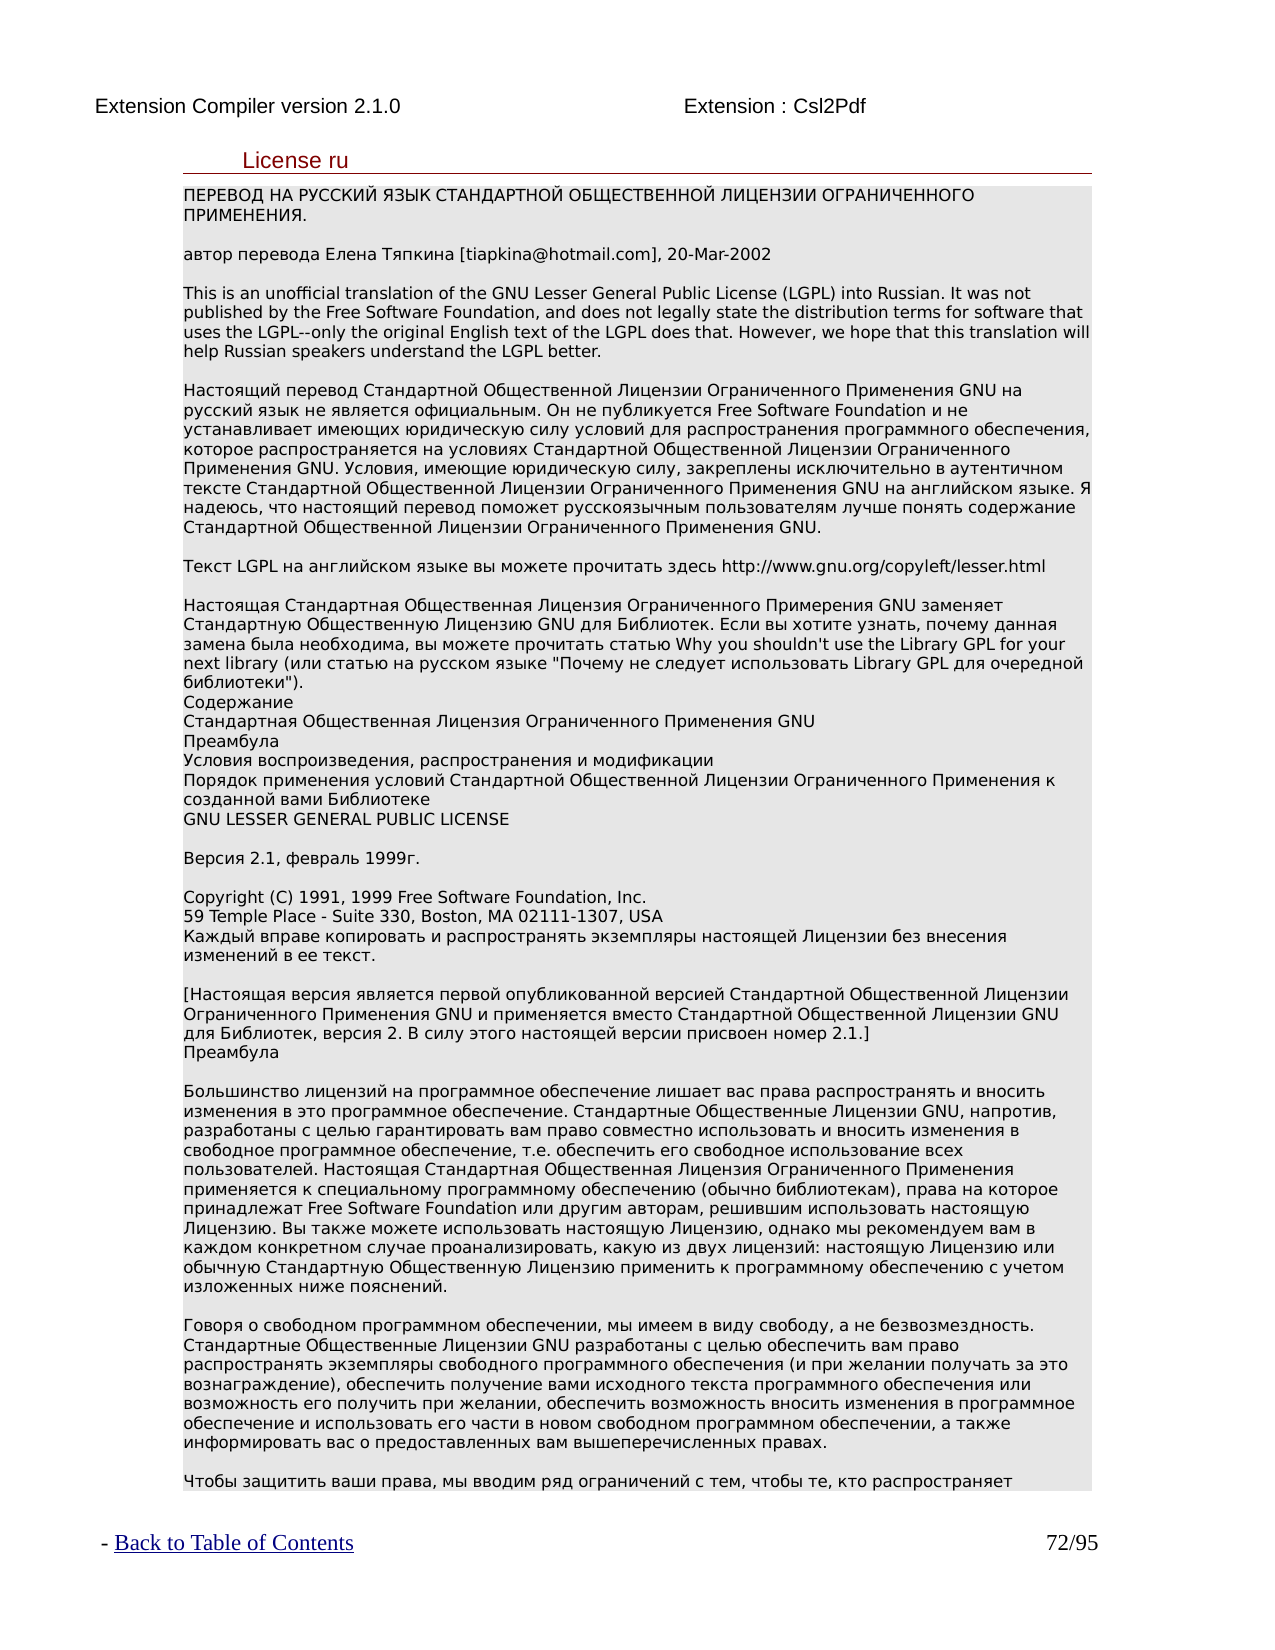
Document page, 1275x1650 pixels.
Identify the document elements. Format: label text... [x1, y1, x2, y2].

text 59 Temple Place - Suite 330, Boston, MA 02111-1307, USA [183, 907, 1092, 927]
text Текст LGPL на английском языке вы можете прочитать здесь http://www.gnu.org/copyleft/lesser.html [183, 556, 1092, 576]
text Большинство лицензий на программное обеспечение лишает вас права распространять и вносить изменения в это программное обеспечение. Стандартные Общественные Лицензии GNU, напротив, разработаны с целью гарантировать вам право совместно использовать и вносить изменения в свободное программное обеспечение, т.е. обеспечить его свободное использование всех пользователей. Настоящая Стандартная Общественная Лицензия Ограниченного Применения применяется к специальному программному обеспечению (обычно библиотекам), права на которое принадлежат Free Software Foundation или другим авторам, решившим использовать настоящую Лицензию. Вы также можете использовать настоящую Лицензию, однако мы рекомендуем вам в каждом конкретном случае проанализировать, какую из двух лицензий: настоящую Лицензию или обычную Стандартную Общественную Лицензию применить к программному обеспечению с учетом изложенных ниже пояснений. [183, 1082, 1092, 1297]
text Говоря о свободном программном обеспечении, мы имеем в виду свободу, а не безвозмездность. Стандартные Общественные Лицензии GNU разработаны с целью обеспечить вам право распространять экземпляры свободного программного обеспечения (и при желании получать за это вознаграждение), обеспечить получение вами исходного текста программного обеспечения или возможность его получить при желании, обеспечить возможность вносить изменения в программное обеспечение и использовать его части в новом свободном программном обеспечении, а также информировать вас о предоставленных вам вышеперечисленных правах. [183, 1316, 1092, 1452]
text Преамбула [183, 1043, 1092, 1063]
text Настоящая Стандартная Общественная Лицензия Ограниченного Примерения GNU заменяет Стандартную Общественную Лицензию GNU для Библиотек. Если вы хотите узнать, почему данная замена была необходима, вы можете прочитать статью Why you shouldn't use the Library GPL for your next library (или статью на русском языке "Почему не следует использовать Library GPL для очередной библиотеки"). [183, 595, 1092, 693]
text Каждый вправе копировать и распространять экземпляры настоящей Лицензии без внесения изменений в ее текст. [183, 927, 1092, 966]
text Преамбула [183, 732, 1092, 751]
text [Настоящая версия является первой опубликованной версией Стандартной Общественной Лицензии Ограниченного Применения GNU и применяется вместо Стандартной Общественной Лицензии GNU для Библиотек, версия 2. В силу этого настоящей версии присвоен номер 2.1.] [183, 985, 1092, 1043]
text License ru [183, 147, 1092, 173]
text Чтобы защитить ваши права, мы вводим ряд ограничений с тем, чтобы те, кто распространяет [183, 1472, 1092, 1491]
text ПЕРЕВОД НА РУССКИЙ ЯЗЫК СТАНДАРТНОЙ ОБЩЕСТВЕННОЙ ЛИЦЕНЗИИ ОГРАНИЧЕННОГО ПРИМЕНЕНИЯ. [183, 186, 1092, 225]
text Условия воспроизведения, распространения и модификации [183, 751, 1092, 771]
text This is an unofficial translation of the GNU Lesser General Public License (LGPL) into Russian. It was not published by the Free Software Foundation, and does not legally state the distribution terms for software that uses the LGPL--only the original English text of the LGPL does that. However, we hope that this translation will help Russian speakers understand the LGPL better. [183, 284, 1092, 362]
text автор перевода Елена Тяпкина [tiapkina@hotmail.com], 20-Mar-2002 [183, 245, 1092, 264]
text Стандартная Общественная Лицензия Ограниченного Применения GNU [183, 712, 1092, 732]
text GNU LESSER GENERAL PUBLIC LICENSE [183, 810, 1092, 829]
text Настоящий перевод Стандартной Общественной Лицензии Ограниченного Применения GNU на русский язык не является официальным. Он не публикуется Free Software Foundation и не устанавливает имеющих юридическую силу условий для распространения программного обеспечения, которое распространяется на условиях Стандартной Общественной Лицензии Ограниченного Применения GNU. Условия, имеющие юридическую силу, закреплены исключительно в аутентичном тексте Стандартной Общественной Лицензии Ограниченного Применения GNU на английском языке. Я надеюсь, что настоящий перевод поможет русскоязычным пользователям лучше понять содержание Стандартной Общественной Лицензии Ограниченного Применения GNU. [183, 381, 1092, 537]
text Содержание [183, 693, 1092, 712]
text Порядок применения условий Стандартной Общественной Лицензии Ограниченного Применения к созданной вами Библиотеке [183, 771, 1092, 810]
text Версия 2.1, февраль 1999г. [183, 849, 1092, 868]
text Copyright (C) 1991, 1999 Free Software Foundation, Inc. [183, 888, 1092, 907]
